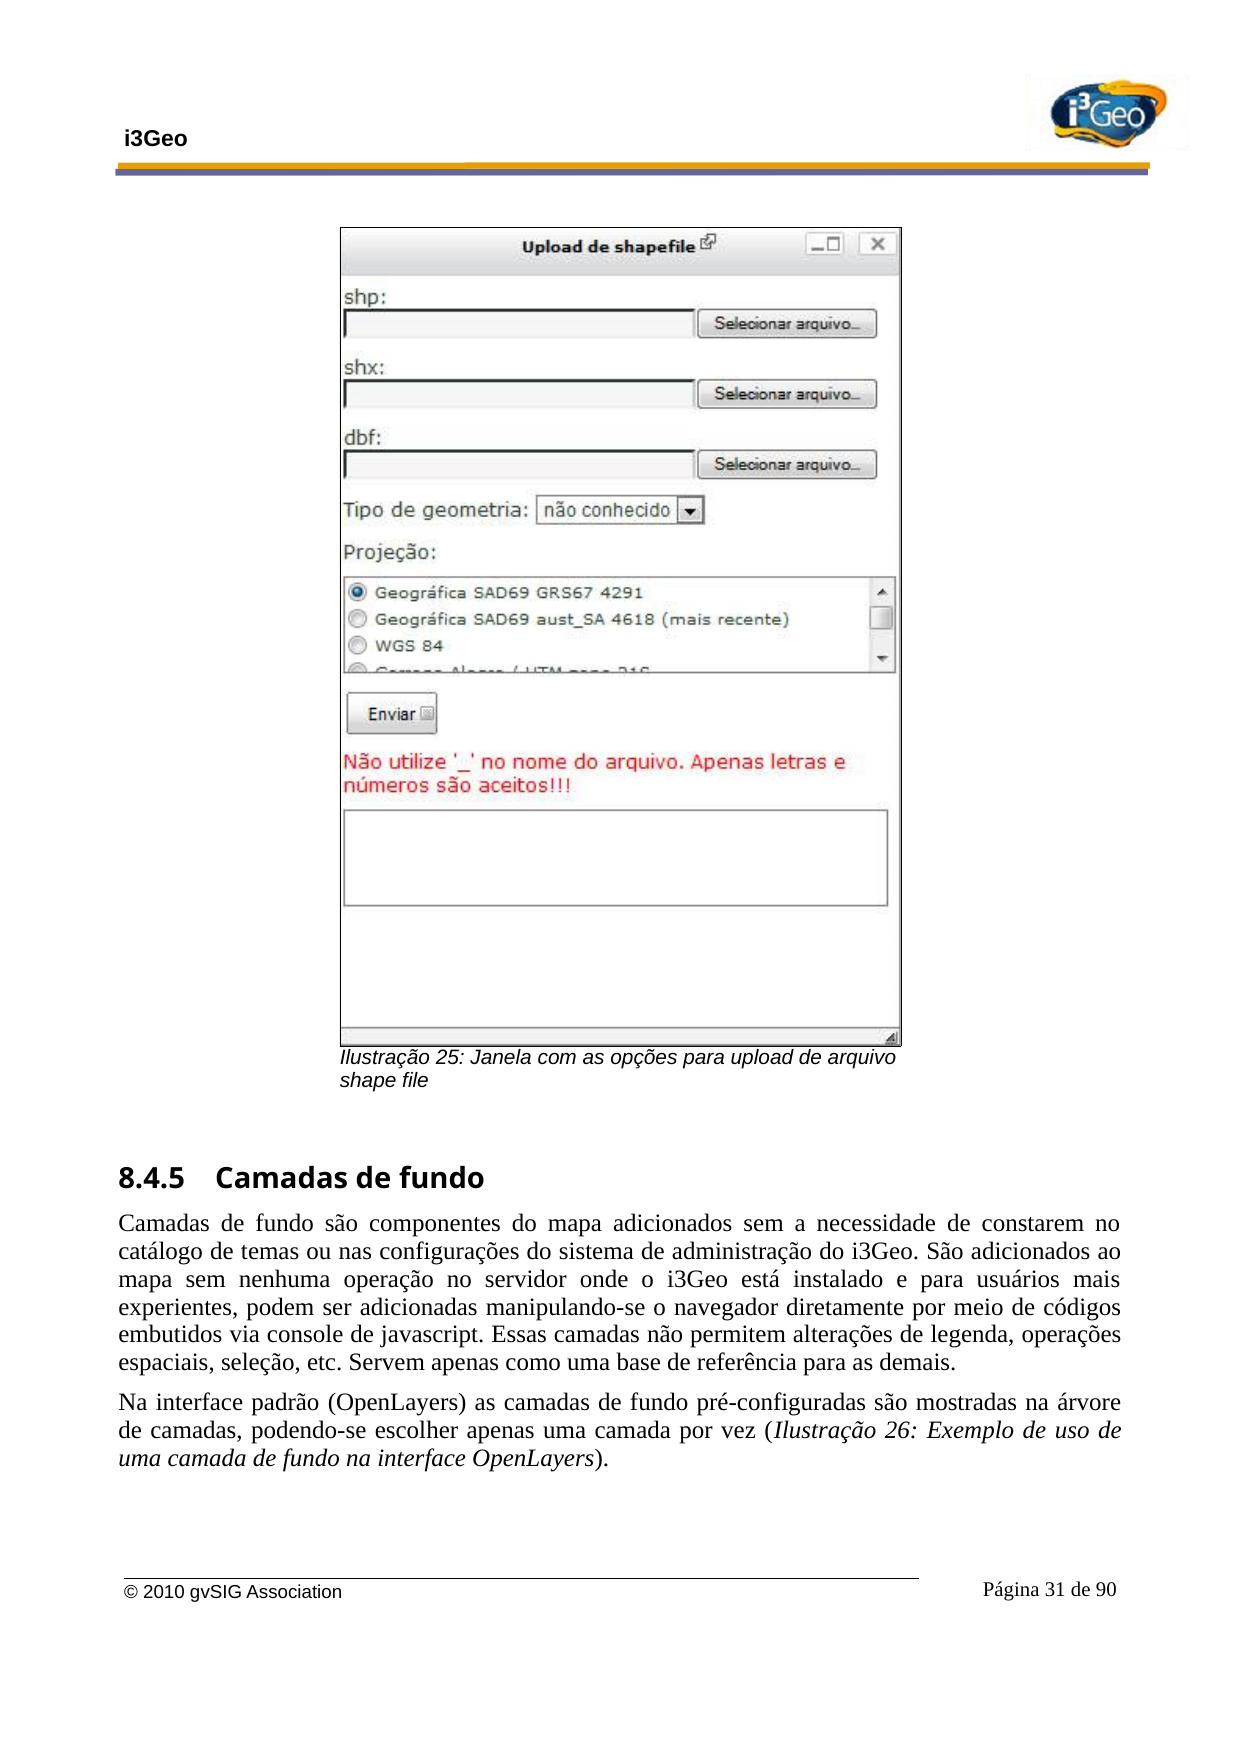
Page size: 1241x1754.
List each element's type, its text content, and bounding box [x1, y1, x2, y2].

text Ilustração 25: Janela com as opções para upload de arquivo shape file [339, 1046, 901, 1092]
text Camadas de fundo são componentes do mapa adicionados sem a necessidade de constarem no catálogo de temas ou nas configurações do sistema de administração do i3Geo. São adicionados ao mapa sem nenhuma operação no servidor onde o i3Geo está instalado e para usuários mais experientes, podem ser adicionadas manipulando-se o navegador diretamente por meio de códigos embutidos via console de javascript. Essas camadas não permitem alterações de legenda, operações espaciais, seleção, etc. Servem apenas como uma base de referência para as demais. [118, 1209, 1122, 1376]
picture [341, 228, 901, 1046]
text Na interface padrão (OpenLayers) as camadas de fundo pré-configuradas são mostradas na árvore de camadas, podendo-se escolher apenas uma camada por vez (Ilustração 26: Exemplo de uso de uma camada de fundo na interface OpenLayers). [118, 1388, 1122, 1471]
picture [1025, 74, 1191, 151]
subtitle Camadas de fundo [118, 1157, 1122, 1197]
